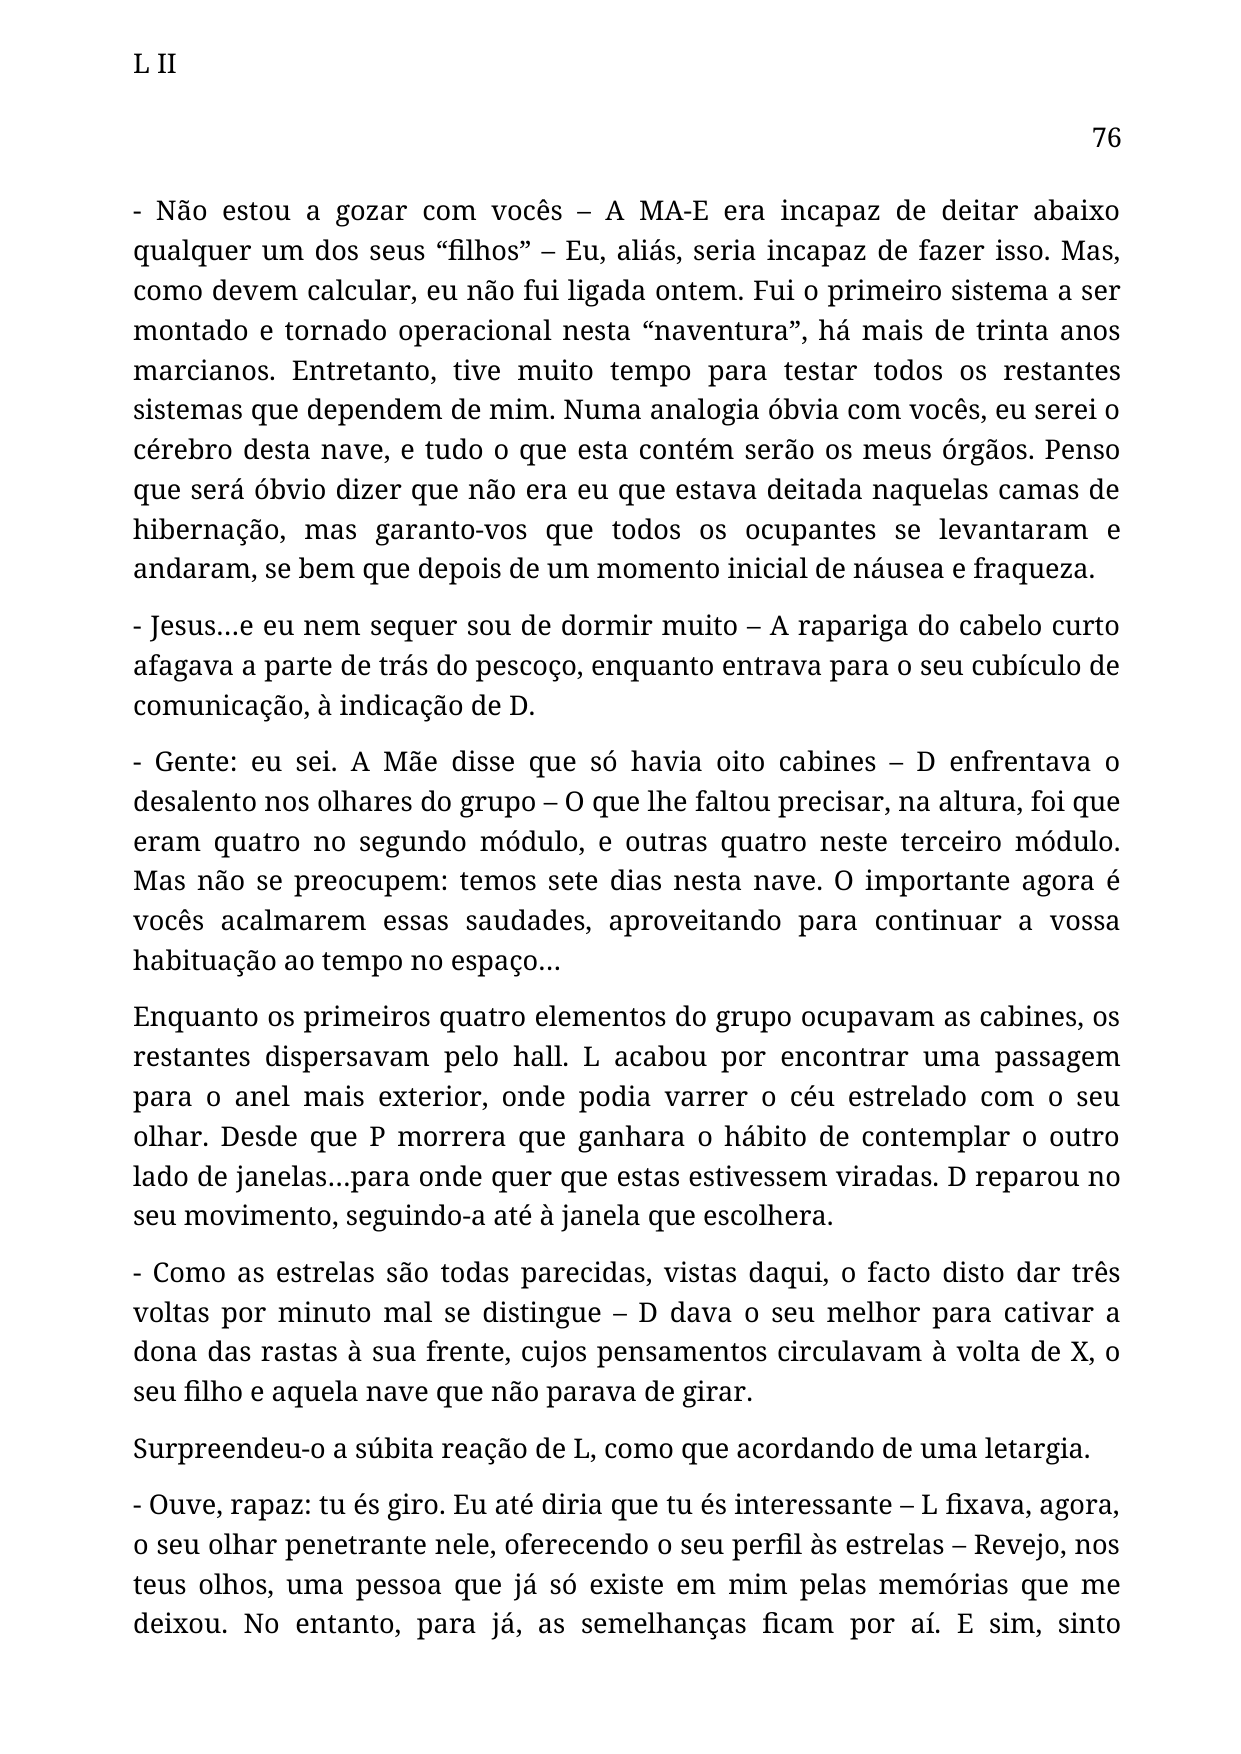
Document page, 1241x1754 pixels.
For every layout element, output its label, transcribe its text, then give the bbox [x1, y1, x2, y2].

text Enquanto os primeiros quatro elementos do grupo ocupavam as cabines, os restantes dispersavam pelo hall. L acabou por encontrar uma passagem para o anel mais exterior, onde podia varrer o céu estrelado com o seu olhar. Desde que P morrera que ganhara o hábito de contemplar o outro lado de janelas…para onde quer que estas estivessem viradas. D reparou no seu movimento, seguindo-a até à janela que escolhera. [133, 998, 1122, 1234]
text - Como as estrelas são todas parecidas, vistas daqui, o facto disto dar três voltas por minuto mal se distingue – D dava o seu melhor para cativar a dona das rastas à sua frente, cujos pensamentos circulavam à volta de X, o seu filho e aquela nave que não parava de girar. [133, 1253, 1122, 1409]
text Surpreendeu-o a súbita reação de L, como que acordando de uma letargia. [133, 1429, 1122, 1466]
text - Jesus…e eu nem sequer sou de dormir muito – A rapariga do cabelo curto afagava a parte de trás do pescoço, enquanto entrava para o seu cubículo de comunicação, à indicação de D. [133, 606, 1122, 723]
text - Gente: eu sei. A Mãe disse que só havia oito cabines – D enfrentava o desalento nos olhares do grupo – O que lhe faltou precisar, na altura, foi que eram quatro no segundo módulo, e outras quatro neste terceiro módulo. Mas não se preocupem: temos sete dias nesta nave. O importante agora é vocês acalmarem essas saudades, aproveitando para continuar a vossa habituação ao tempo no espaço… [133, 742, 1122, 978]
text - Não estou a gozar com vocês – A MA-E era incapaz de deitar abaixo qualquer um dos seus “filhos” – Eu, aliás, seria incapaz de fazer isso. Mas, como devem calcular, eu não fui ligada ontem. Fui o primeiro sistema a ser montado e tornado operacional nesta “naventura”, há mais de trinta anos marcianos. Entretanto, tive muito tempo para testar todos os restantes sistemas que dependem de mim. Numa analogia óbvia com vocês, eu serei o cérebro desta nave, e tudo o que esta contém serão os meus órgãos. Penso que será óbvio dizer que não era eu que estava deitada naquelas camas de hibernação, mas garanto-vos que todos os ocupantes se levantaram e andaram, se bem que depois de um momento inicial de náusea e fraqueza. [133, 192, 1122, 587]
text - Ouve, rapaz: tu és giro. Eu até diria que tu és interessante – L fixava, agora, o seu olhar penetrante nele, oferecendo o seu perfil às estrelas – Revejo, nos teus olhos, uma pessoa que já só existe em mim pelas memórias que me deixou. No entanto, para já, as semelhanças ficam por aí. E sim, sinto [133, 1486, 1122, 1642]
